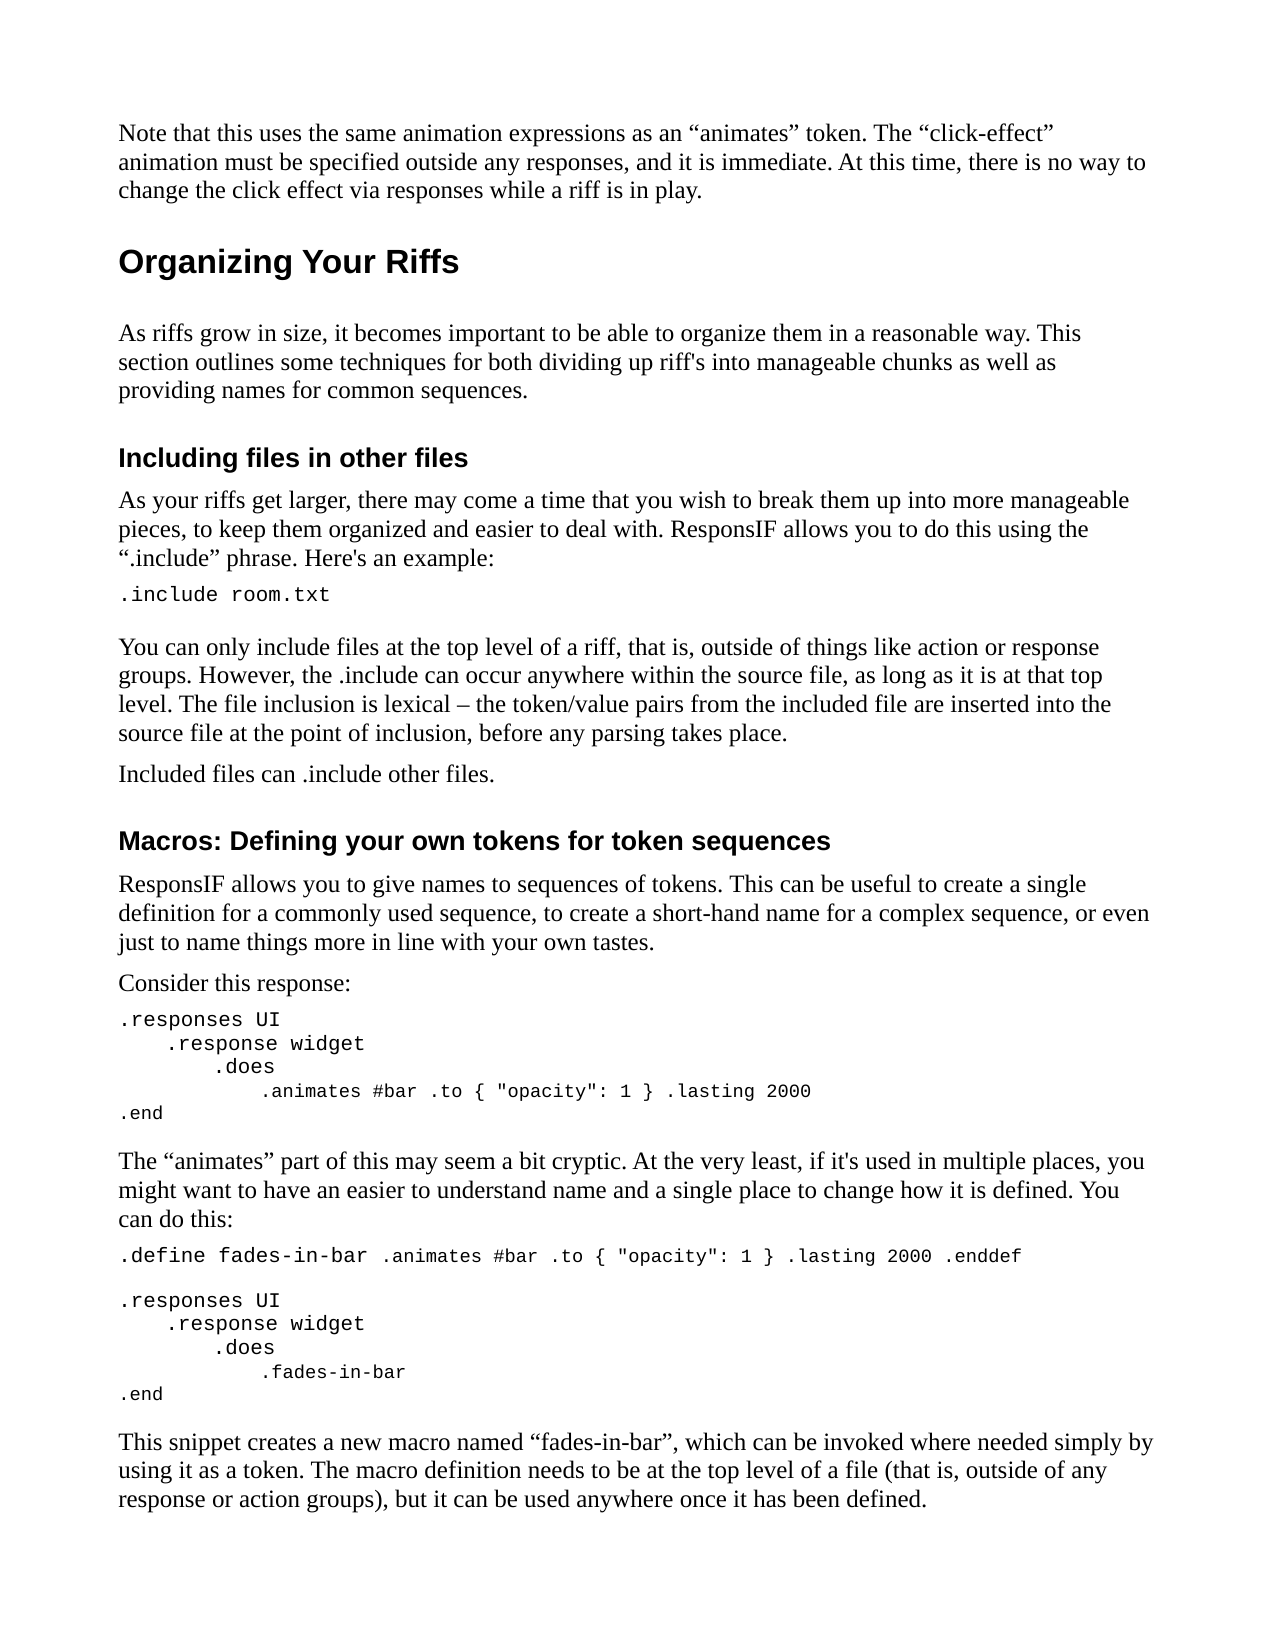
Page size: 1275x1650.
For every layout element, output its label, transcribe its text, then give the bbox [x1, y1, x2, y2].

text .define fades-in-bar .animates #bar .to { "opacity": 1 } .lasting 2000 .enddef [118, 1245, 1157, 1268]
text .end [118, 1384, 1157, 1406]
text .end [118, 1104, 1157, 1125]
text .include room.txt [118, 584, 1157, 608]
text .fades-in-bar [118, 1361, 1157, 1384]
text .responses UI [118, 1290, 1157, 1313]
text ResponsIF allows you to give names to sequences of tokens. This can be useful to create a single definition for a commonly used sequence, to create a short-hand name for a complex sequence, or even just to name things more in line with your own tastes. [118, 869, 1157, 955]
text As riffs grow in size, it becomes important to be able to organize them in a reasonable way. This section outlines some techniques for both dividing up riff's into manageable chunks as well as providing names for common sequences. [118, 318, 1157, 404]
text .animates #bar .to { "opacity": 1 } .lasting 2000 [118, 1080, 1157, 1104]
text Note that this uses the same animation expressions as an “animates” token. The “click-effect” animation must be specified outside any responses, and it is immediate. At this time, there is no way to change the click effect via responses while a riff is in play. [118, 118, 1157, 204]
text You can only include files at the top level of a riff, that is, outside of things like action or response groups. However, the .include can occur anywhere within the source file, as long as it is at that top level. The file inclusion is lexical – the token/value pairs from the included file are inserted into the source file at the point of inclusion, before any parsing takes place. [118, 632, 1157, 747]
text The “animates” part of this may seem a bit cryptic. At the very least, if it's used in multiple places, you might want to have an easier to understand name and a single place to change how it is defined. You can do this: [118, 1146, 1157, 1232]
text As your riffs get larger, there may come a time that you wish to break them up into more manageable pieces, to keep them organized and easier to deal with. ResponsIF allows you to do this using the “.include” phrase. Here's an example: [118, 486, 1157, 572]
text Included files can .include other files. [118, 759, 1157, 788]
subtitle Including files in other files [118, 442, 1157, 473]
text .response widget [118, 1033, 1157, 1056]
text This snippet creates a new macro named “fades-in-bar”, which can be invoked where needed simply by using it as a token. The macro definition needs to be at the top level of a file (that is, outside of any response or action groups), but it can be used anywhere once it has been defined. [118, 1427, 1157, 1513]
text .does [118, 1337, 1157, 1361]
text .response widget [118, 1313, 1157, 1337]
subtitle Organizing Your Riffs [118, 242, 1157, 281]
text Consider this response: [118, 968, 1157, 997]
text .does [118, 1056, 1157, 1080]
text .responses UI [118, 1009, 1157, 1033]
subtitle Macros: Defining your own tokens for token sequences [118, 825, 1157, 857]
